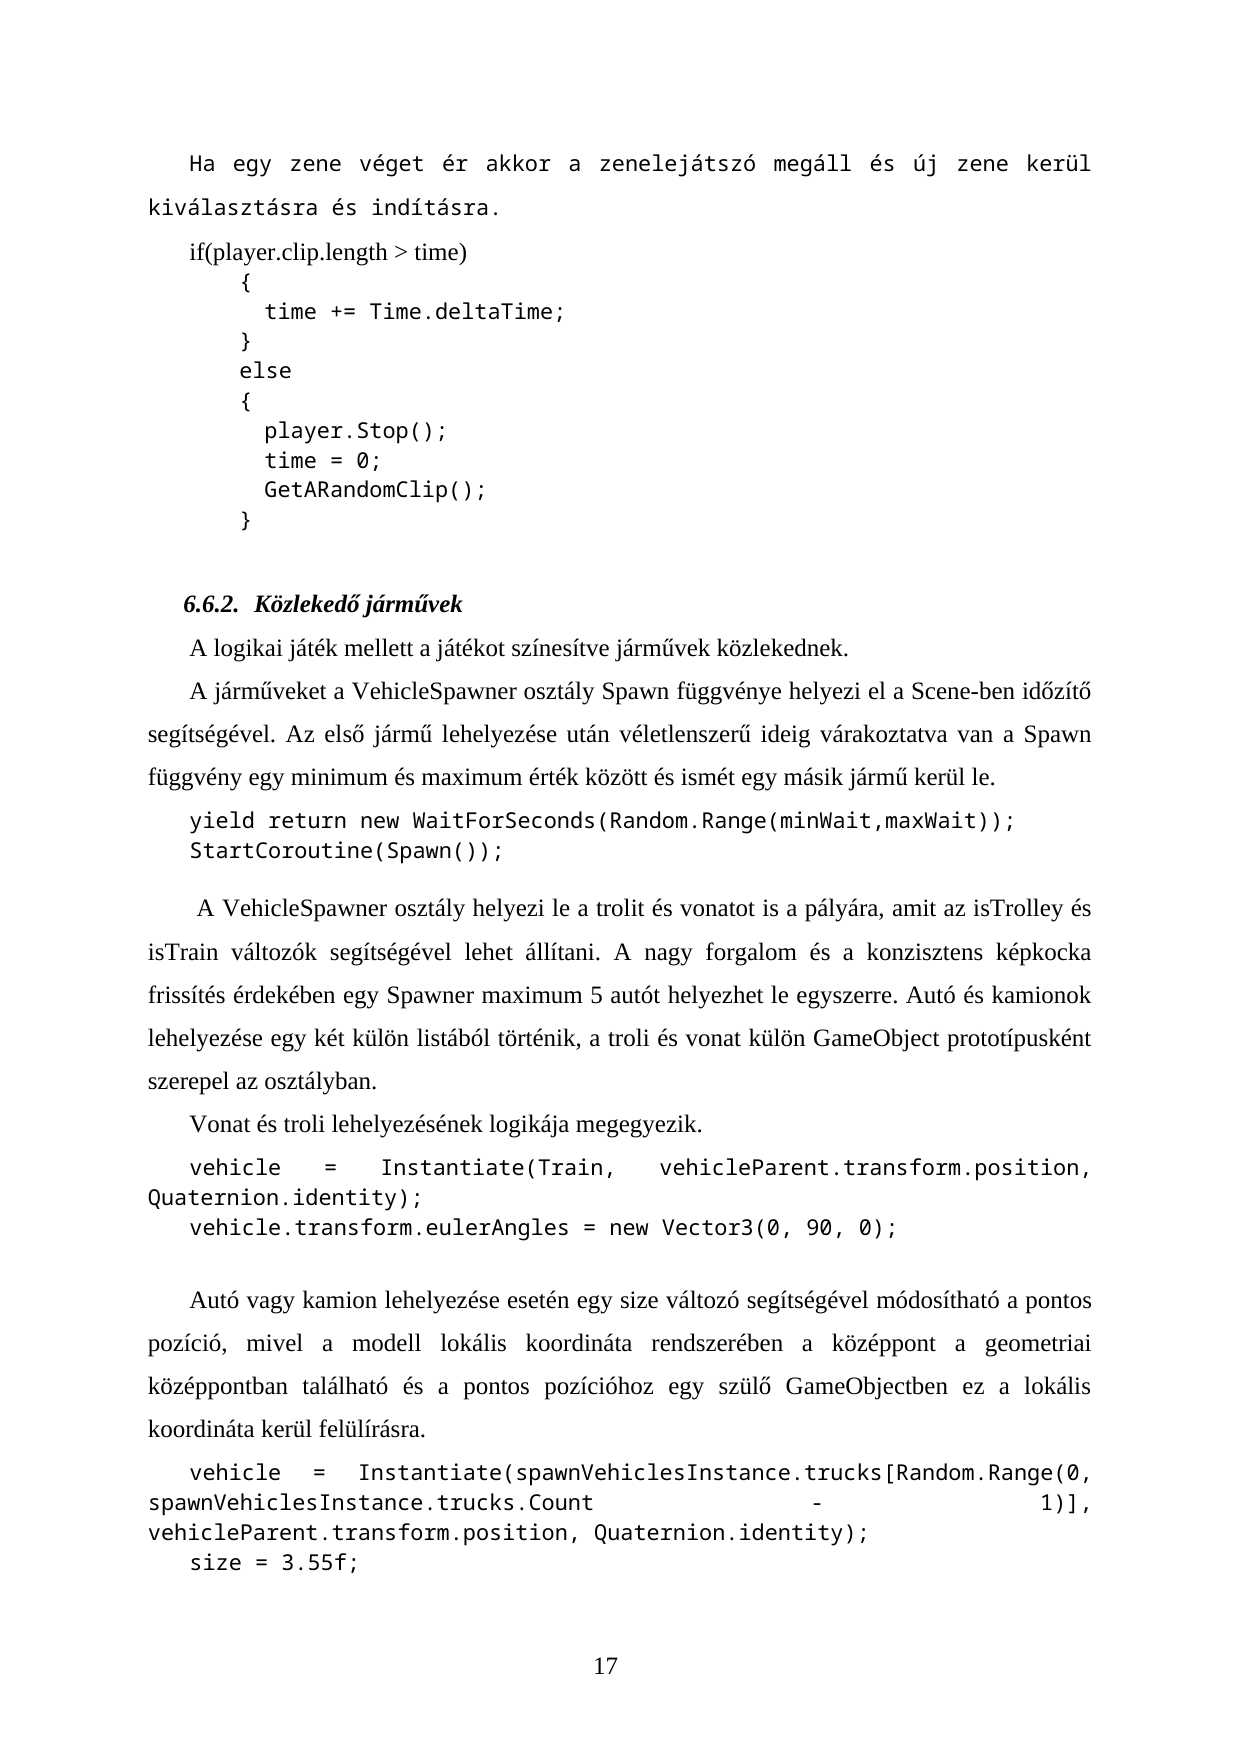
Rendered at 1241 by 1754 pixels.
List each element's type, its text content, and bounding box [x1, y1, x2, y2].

text } [148, 325, 1092, 355]
text if(player.clip.length > time) [148, 237, 1092, 266]
text StartCoroutine(Spawn()); [148, 835, 1092, 865]
text GetARandomClip(); [148, 474, 1092, 504]
text A logikai játék mellett a játékot színesítve járművek közlekednek. [148, 633, 1092, 661]
text Vonat és troli lehelyezésének logikája megegyezik. [148, 1109, 1092, 1138]
text A járműveket a VehicleSpawner osztály Spawn függvénye helyezi el a Scene-ben időzítő segítségével. Az első jármű lehelyezése után véletlenszerű ideig várakoztatva van a Spawn függvény egy minimum és maximum érték között és ismét egy másik jármű kerül le. [148, 676, 1092, 791]
text Autó vagy kamion lehelyezése esetén egy size változó segítségével módosítható a pontos pozíció, mivel a modell lokális koordináta rendszerében a középpont a geometriai középpontban található és a pontos pozícióhoz egy szülő GameObjectben ez a lokális koordináta kerül felülírásra. [148, 1285, 1092, 1443]
text size = 3.55f; [148, 1547, 1092, 1576]
text vehicle = Instantiate(spawnVehiclesInstance.trucks[Random.Range(0, spawnVehiclesInstance.trucks.Count - 1)], vehicleParent.transform.position, Quaternion.identity); [148, 1457, 1092, 1547]
text vehicle.transform.eulerAngles = new Vector3(0, 90, 0); [148, 1212, 1092, 1242]
text Ha egy zene véget ér akkor a zenelejátszó megáll és új zene kerül kiválasztásra és indításra. [148, 148, 1092, 222]
text A VehicleSpawner osztály helyezi le a trolit és vonatot is a pályára, amit az isTrolley és isTrain változók segítségével lehet állítani. A nagy forgalom és a konzisztens képkocka frissítés érdekében egy Spawner maximum 5 autót helyezhet le egyszerre. Autó és kamionok lehelyezése egy két külön listából történik, a troli és vonat külön GameObject prototípusként szerepel az osztályban. [148, 893, 1092, 1095]
text else [148, 355, 1092, 385]
text yield return new WaitForSeconds(Random.Range(minWait,maxWait)); [148, 805, 1092, 835]
text time = 0; [148, 444, 1092, 474]
text } [148, 504, 1092, 534]
text vehicle = Instantiate(Train, vehicleParent.transform.position, Quaternion.identity); [148, 1152, 1092, 1212]
text player.Stop(); [148, 415, 1092, 444]
text { [148, 385, 1092, 415]
text time += Time.deltaTime; [148, 296, 1092, 325]
subtitle Közlekedő járművek [183, 589, 1092, 618]
text { [148, 266, 1092, 296]
